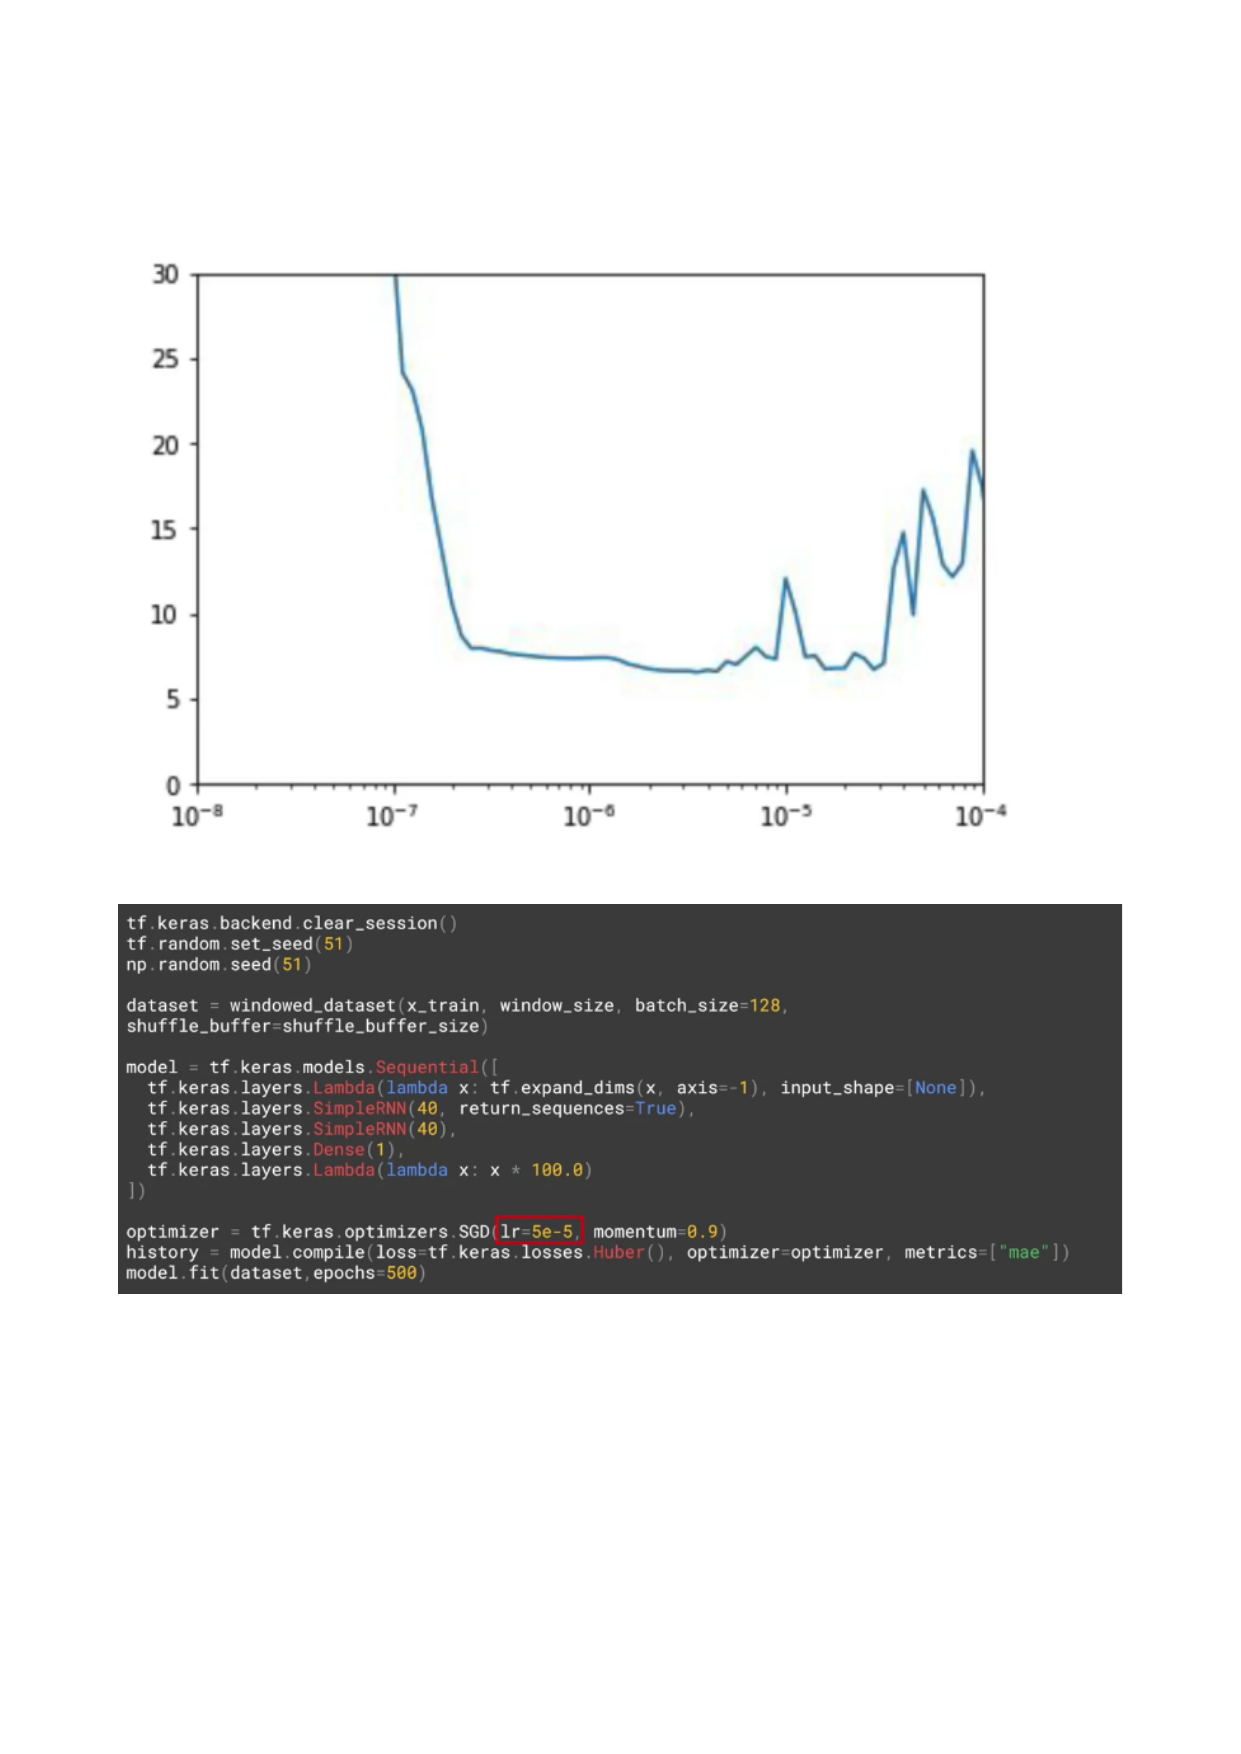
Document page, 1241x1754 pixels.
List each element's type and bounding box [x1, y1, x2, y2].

picture [118, 904, 1123, 1294]
picture [118, 233, 1123, 847]
